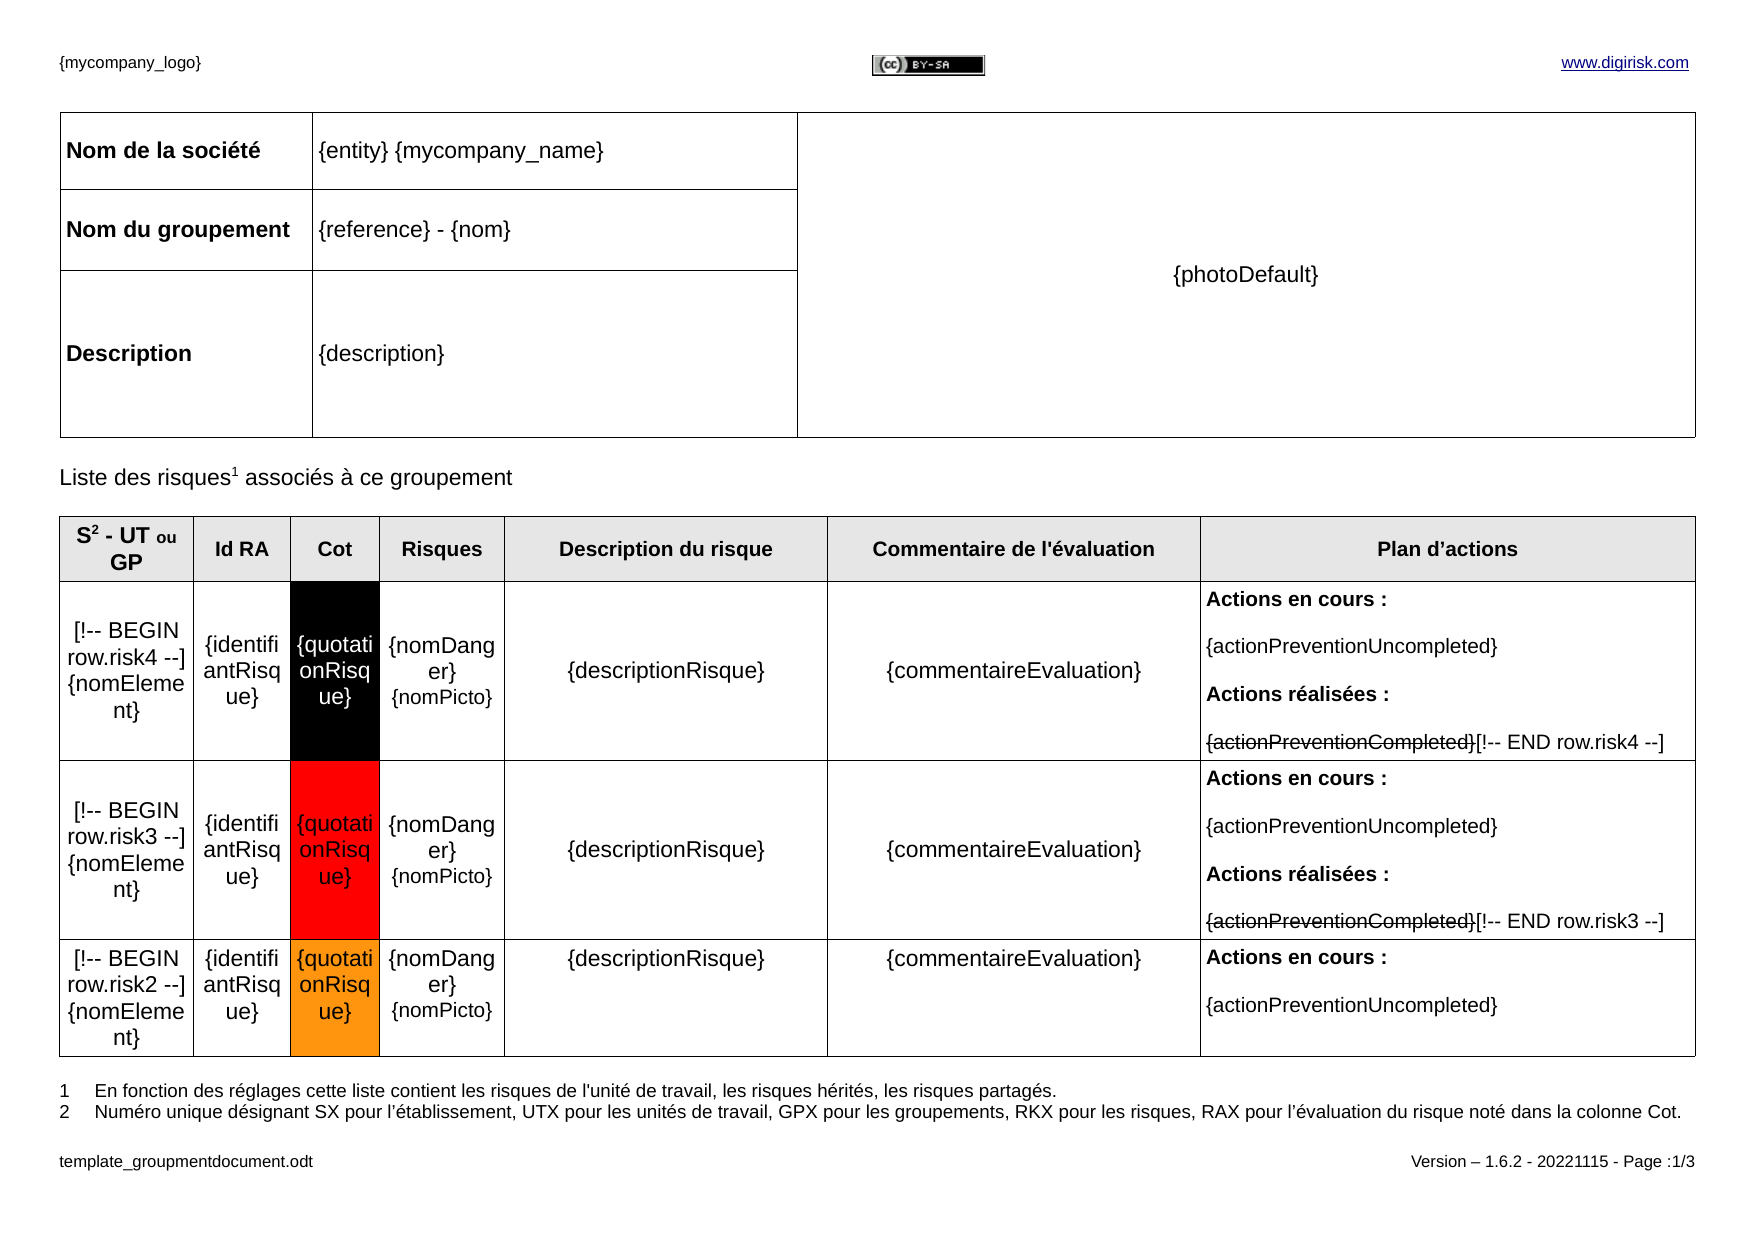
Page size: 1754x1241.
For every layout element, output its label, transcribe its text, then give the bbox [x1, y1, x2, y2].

table_header Risques [380, 517, 504, 581]
table_cell {identifiantRisque} [194, 940, 290, 1056]
table_cell {commentaireEvaluation} [828, 582, 1200, 760]
table_cell {reference} - {nom} [313, 190, 797, 270]
table_cell {quotationRisque} [291, 761, 379, 939]
table_header {photoDefault} [798, 113, 1695, 437]
table_cell Nom du groupement [61, 190, 312, 270]
table_cell {quotationRisque} [291, 582, 379, 760]
table_header Plan d’actions [1201, 517, 1695, 581]
table_cell [!-- BEGIN row.risk2 --]{nomElement} [60, 940, 193, 1056]
table_header {entity} {mycompany_name} [313, 113, 797, 188]
table_header Nom de la société [61, 113, 312, 188]
table_cell {descriptionRisque} [505, 582, 827, 760]
table_cell {nomDanger} {nomPicto} [380, 582, 504, 760]
table_cell [!-- BEGIN row.risk3 --]{nomElement} [60, 761, 193, 939]
text Liste des risques associés à ce groupement [59, 463, 1695, 490]
text En fonction des réglages cette liste contient les risques de l'unité de travail, les risques hérités, les risques partagés. [59, 1079, 1695, 1101]
table_cell {nomDanger} {nomPicto} [380, 761, 504, 939]
table_header Cot [291, 517, 379, 581]
table_header Description du risque [505, 517, 827, 581]
table_cell {quotationRisque} [291, 940, 379, 1056]
table_header Commentaire de l'évaluation [828, 517, 1200, 581]
table_cell Actions en cours : {actionPreventionUncompleted} Actions réalisées : {actionPreventionCompleted}[!-- END row.risk4 --] [1201, 582, 1695, 760]
table_cell Description [61, 271, 312, 437]
table_cell {commentaireEvaluation} [828, 940, 1200, 1056]
table_cell {description} [313, 271, 797, 437]
table_cell {nomDanger} {nomPicto} [380, 940, 504, 1056]
table_header S - UT ou GP [60, 517, 193, 581]
table_cell Actions en cours : {actionPreventionUncompleted} Actions réalisées : {actionPreventionCompleted}[!-- END row.risk3 --] [1201, 761, 1695, 939]
picture [872, 55, 986, 76]
table_cell {commentaireEvaluation} [828, 761, 1200, 939]
table_cell [!-- BEGIN row.risk4 --]{nomElement} [60, 582, 193, 760]
table_cell {identifiantRisque} [194, 582, 290, 760]
table_cell {descriptionRisque} [505, 940, 827, 1056]
table_cell {identifiantRisque} [194, 761, 290, 939]
table_cell {descriptionRisque} [505, 761, 827, 939]
table_header Id RA [194, 517, 290, 581]
table_cell Actions en cours : {actionPreventionUncompleted} [1201, 940, 1695, 1056]
